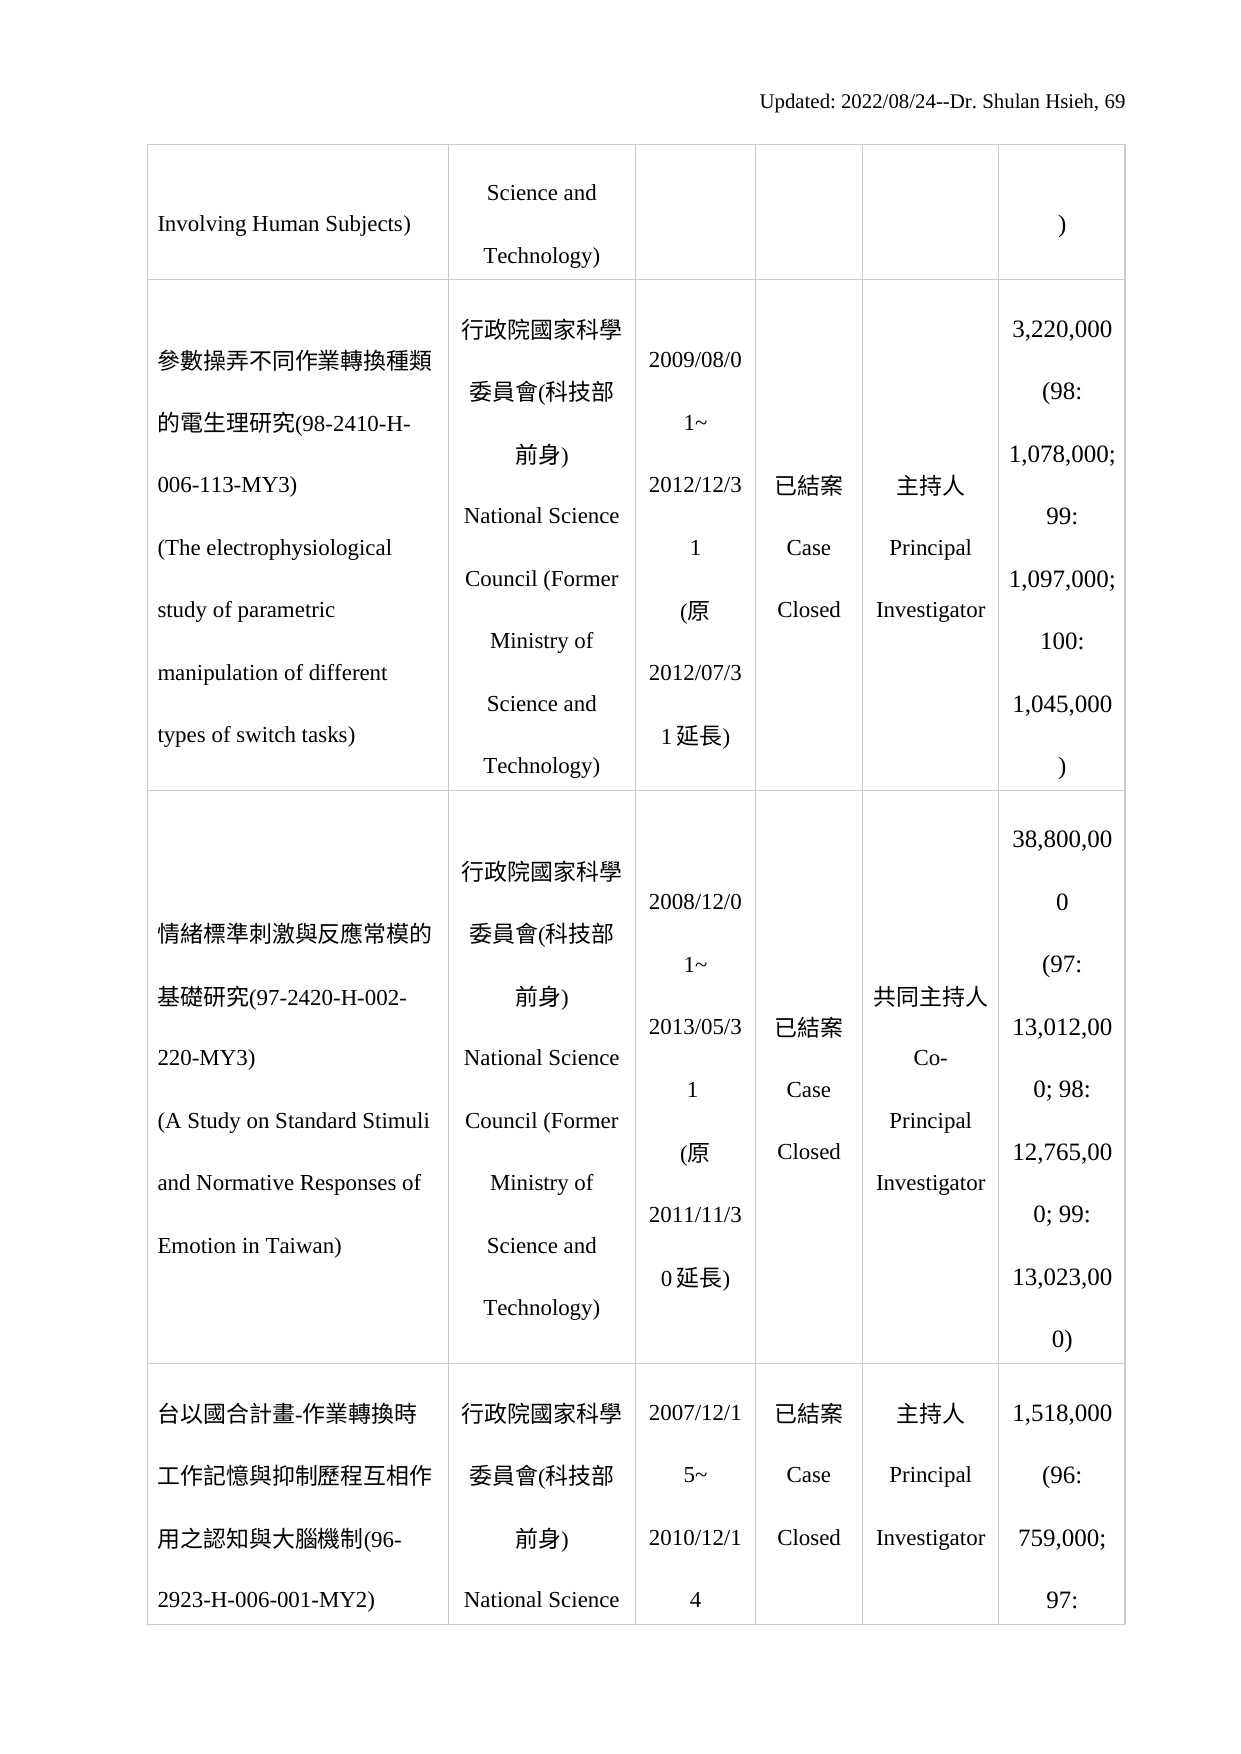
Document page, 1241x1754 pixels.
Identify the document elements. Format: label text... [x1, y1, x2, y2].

table_cell 3,220,000 (98: 1,078,000; 99: 1,097,000; 100: 1,045,000) [999, 280, 1124, 790]
table_cell 2007/12/15~ 2010/12/14 [636, 1364, 755, 1624]
table_cell 行政院國家科學委員會(科技部前身) National Science Council (Former Ministry of Science and Technology) [449, 280, 635, 790]
table_cell 行政院國家科學委員會(科技部前身) National Science Council (Former Ministry of Science and Technology) [449, 791, 635, 1363]
table_cell 2009/08/01~ 2012/12/31 (原2012/07/31延長) [636, 280, 755, 790]
table_cell Science and Technology) [449, 145, 635, 279]
table_cell ) [999, 145, 1124, 279]
table_cell 已結案Case Closed [756, 1364, 862, 1624]
table_cell [756, 145, 862, 279]
table_cell 已結案Case Closed [756, 280, 862, 790]
table_cell 台以國合計畫-作業轉換時工作記憶與抑制歷程互相作用之認知與大腦機制(96-2923-H-006-001-MY2) [148, 1364, 448, 1624]
table_cell Involving Human Subjects) [148, 145, 448, 279]
table_cell 38,800,000 (97: 13,012,000; 98: 12,765,000; 99: 13,023,000) [999, 791, 1124, 1363]
table_cell 參數操弄不同作業轉換種類的電生理研究(98-2410-H-006-113-MY3) (The electrophysiological study of parametric manipulation of different types of switch tasks) [148, 280, 448, 790]
table_cell 情緒標準刺激與反應常模的基礎研究(97-2420-H-002-220-MY3) (A Study on Standard Stimuli and Normative Responses of Emotion in Taiwan) [148, 791, 448, 1363]
table_cell 已結案Case Closed [756, 791, 862, 1363]
table_cell [636, 145, 755, 279]
table_cell 行政院國家科學委員會(科技部前身) National Science [449, 1364, 635, 1624]
table_cell 2008/12/01~ 2013/05/31 (原2011/11/30延長) [636, 791, 755, 1363]
table_cell [863, 145, 998, 279]
table_cell 1,518,000 (96: 759,000; 97: [999, 1364, 1124, 1624]
table_cell 共同主持人Co- Principal Investigator [863, 791, 998, 1363]
table_cell 主持人Principal Investigator [863, 1364, 998, 1624]
table_cell 主持人Principal Investigator [863, 280, 998, 790]
